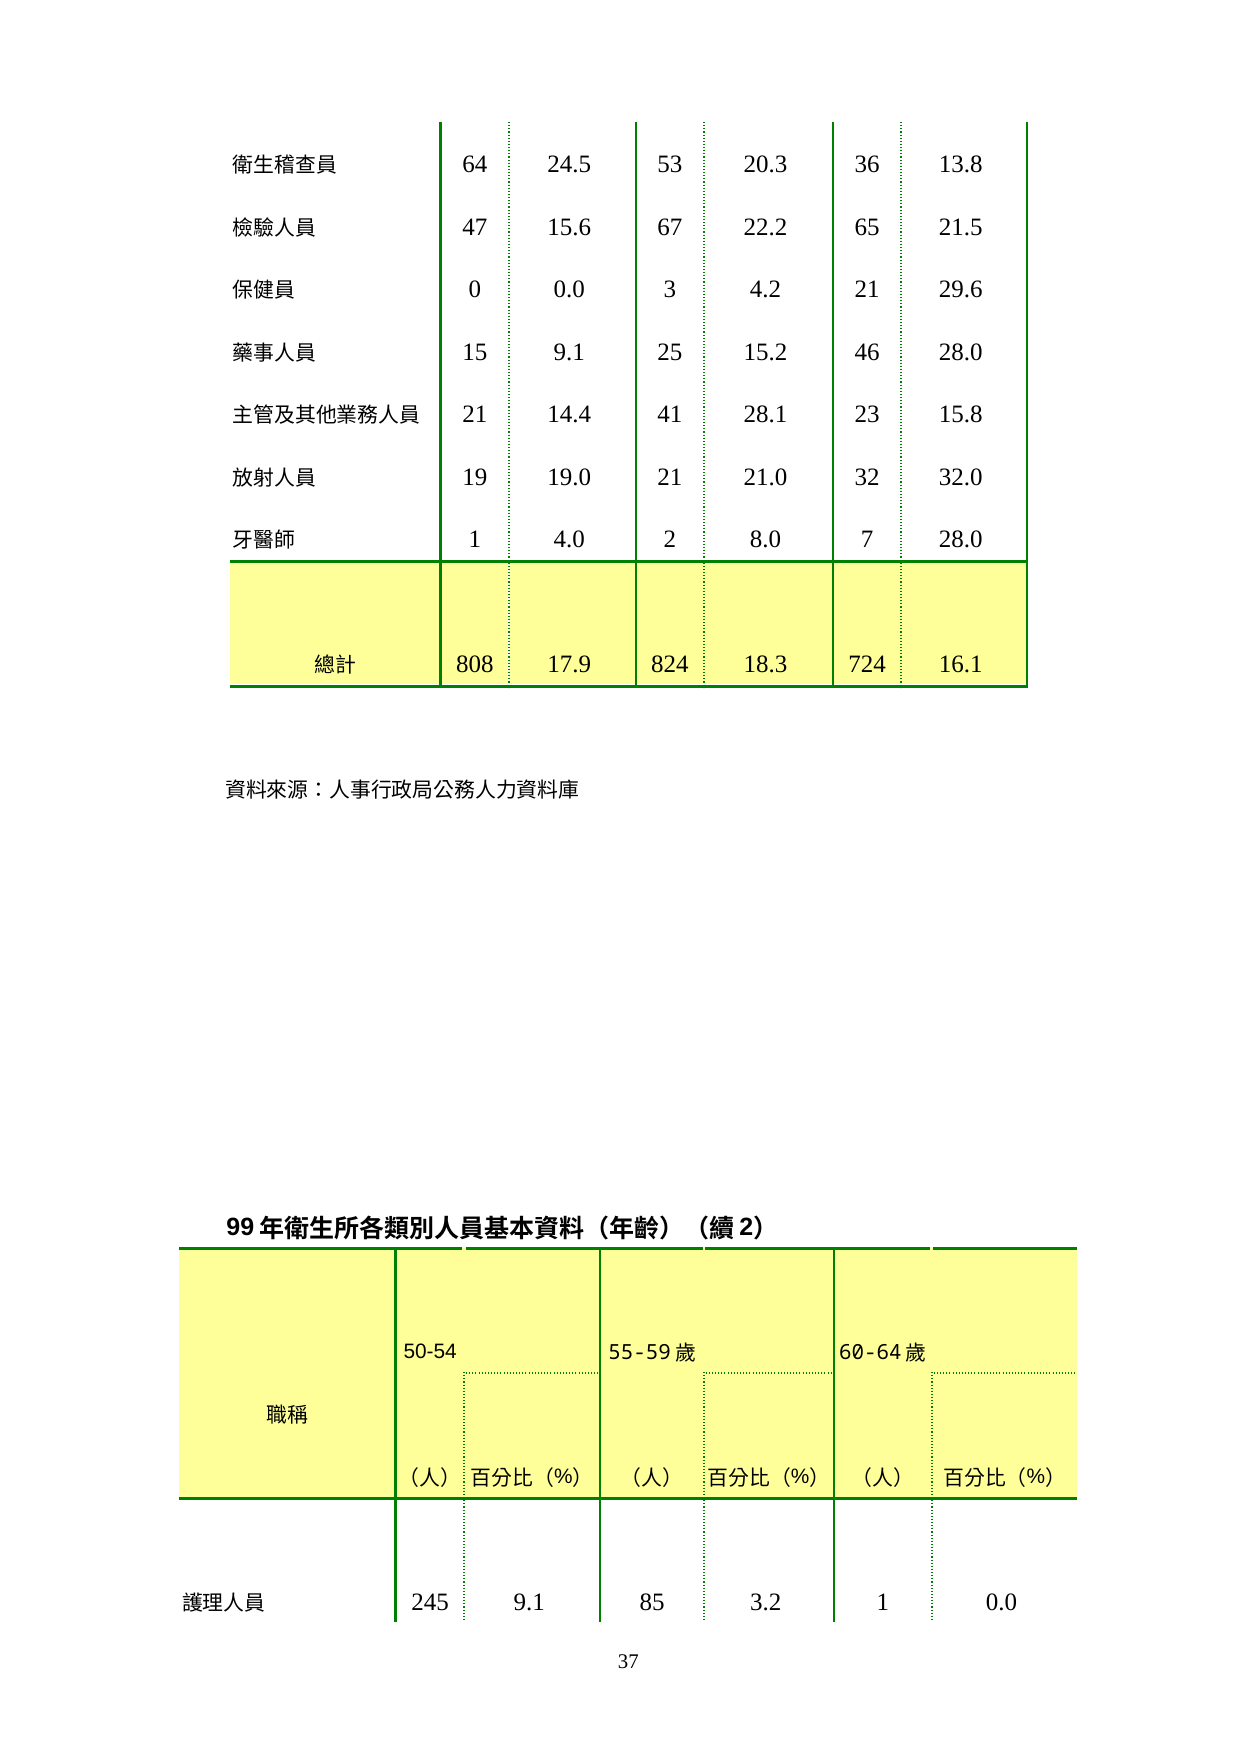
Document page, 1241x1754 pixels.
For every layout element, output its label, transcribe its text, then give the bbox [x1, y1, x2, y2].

text 99年衛生所各類別人員基本資料（年齡）（續2） [150, 1184, 1106, 1247]
table_cell 百分比（%） [932, 1372, 1077, 1497]
table_cell 724 [834, 563, 901, 684]
table_cell 總計 [230, 563, 439, 684]
table_cell 21 [834, 247, 901, 309]
table_cell 28.0 [901, 497, 1026, 559]
table_cell 17.9 [509, 563, 635, 684]
table_cell 15.2 [704, 310, 832, 372]
table_cell 0 [442, 247, 508, 309]
table_cell （人） [835, 1372, 932, 1497]
table_cell 藥事人員 [230, 310, 439, 372]
table_cell 2 [637, 497, 704, 559]
table_cell 護理人員 [179, 1500, 394, 1622]
table_cell 47 [442, 185, 508, 247]
table_header 55-59歲 [601, 1250, 703, 1372]
table_cell 32 [834, 435, 901, 497]
table_cell 衛生稽查員 [230, 122, 439, 184]
table_cell 15 [442, 310, 508, 372]
table_cell 85 [601, 1500, 703, 1622]
table_header [705, 1250, 833, 1372]
table_cell 14.4 [509, 372, 635, 434]
table_cell 824 [637, 563, 704, 684]
table_cell 3 [637, 247, 704, 309]
table_cell 67 [637, 185, 704, 247]
table_cell 21 [442, 372, 508, 434]
text 資料來源：人事行政局公務人力資料庫 [150, 747, 1106, 809]
table_cell 41 [637, 372, 704, 434]
table_cell 245 [397, 1500, 464, 1622]
table_cell （人） [397, 1372, 464, 1497]
table_cell 36 [834, 122, 901, 184]
table_cell 46 [834, 310, 901, 372]
table_cell 32.0 [901, 435, 1026, 497]
table_cell 百分比（%） [464, 1372, 599, 1497]
table_cell 保健員 [230, 247, 439, 309]
table_cell 19.0 [509, 435, 635, 497]
table_cell 0.0 [509, 247, 635, 309]
table_cell 808 [442, 563, 508, 684]
table_cell 22.2 [704, 185, 832, 247]
table_cell 24.5 [509, 122, 635, 184]
table_cell 15.8 [901, 372, 1026, 434]
table_cell 9.1 [464, 1500, 599, 1622]
table_cell 15.6 [509, 185, 635, 247]
table_cell 16.1 [901, 563, 1026, 684]
table_header [933, 1250, 1077, 1372]
table_cell 0.0 [932, 1500, 1077, 1622]
table_cell 檢驗人員 [230, 185, 439, 247]
table_cell 8.0 [704, 497, 832, 559]
table_cell 23 [834, 372, 901, 434]
table_cell 18.3 [704, 563, 832, 684]
table_cell 1 [442, 497, 508, 559]
table_header 職稱 [179, 1250, 394, 1497]
table_header 60-64歲 [835, 1250, 930, 1372]
table_cell 1 [835, 1500, 932, 1622]
table_cell 9.1 [509, 310, 635, 372]
table_cell 29.6 [901, 247, 1026, 309]
table_cell 28.1 [704, 372, 832, 434]
table_header 50-54 [397, 1250, 462, 1372]
table_cell 放射人員 [230, 435, 439, 497]
table_cell 7 [834, 497, 901, 559]
table_cell 4.0 [509, 497, 635, 559]
table_cell 牙醫師 [230, 497, 439, 559]
table_cell 65 [834, 185, 901, 247]
table_cell 53 [637, 122, 704, 184]
table_cell 19 [442, 435, 508, 497]
table_cell 21.5 [901, 185, 1026, 247]
table_cell （人） [601, 1372, 703, 1497]
table_cell 3.2 [704, 1500, 833, 1622]
table_cell 13.8 [901, 122, 1026, 184]
table_cell 20.3 [704, 122, 832, 184]
table_cell 21 [637, 435, 704, 497]
table_cell 百分比（%） [704, 1372, 833, 1497]
table_cell 4.2 [704, 247, 832, 309]
table_cell 主管及其他業務人員 [230, 372, 439, 434]
table_header [466, 1250, 599, 1372]
table_cell 28.0 [901, 310, 1026, 372]
table_cell 25 [637, 310, 704, 372]
table_cell 21.0 [704, 435, 832, 497]
table_cell 64 [442, 122, 508, 184]
